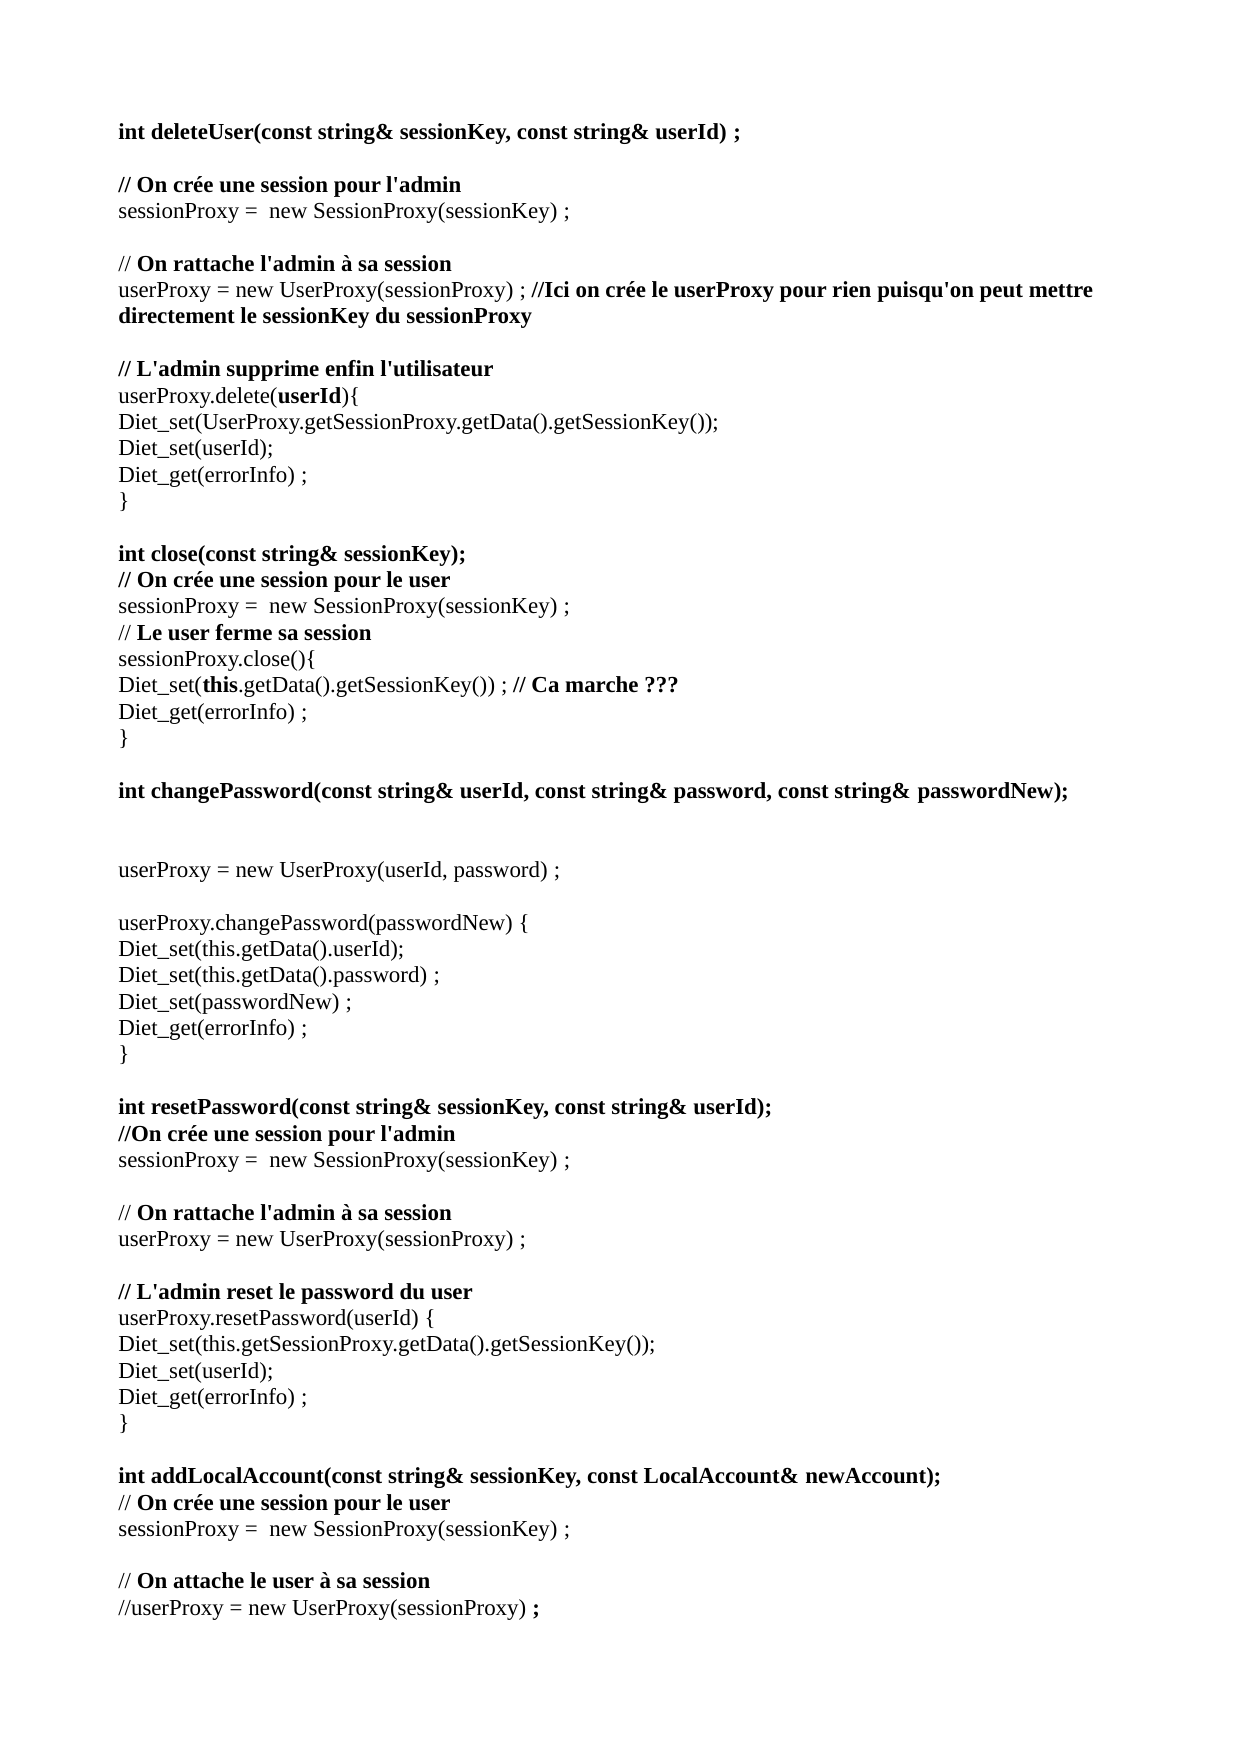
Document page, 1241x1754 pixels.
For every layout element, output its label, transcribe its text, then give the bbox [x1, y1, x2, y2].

text Diet_set(this.getData().getSessionKey()) ; // Ca marche ??? [118, 672, 1122, 698]
text userProxy = new UserProxy(sessionProxy) ; //Ici on crée le userProxy pour rien puisqu'on peut mettre directement le sessionKey du sessionProxy [118, 276, 1122, 329]
text userProxy = new UserProxy(sessionProxy) ; [118, 1225, 1122, 1251]
text sessionProxy = new SessionProxy(sessionKey) ; [118, 592, 1122, 619]
text Diet_set(this.getData().userId); [118, 935, 1122, 961]
text // L'admin supprime enfin l'utilisateur [118, 355, 1122, 382]
text int close(const string& sessionKey); [118, 540, 1122, 566]
text userProxy.resetPassword(userId) { [118, 1304, 1122, 1330]
text Diet_set(passwordNew) ; [118, 988, 1122, 1014]
text sessionProxy = new SessionProxy(sessionKey) ; [118, 1515, 1122, 1541]
text } [118, 1041, 1122, 1067]
text } [118, 487, 1122, 513]
text // On rattache l'admin à sa session [118, 250, 1122, 276]
text // On crée une session pour le user [118, 1488, 1122, 1515]
text // Le user ferme sa session [118, 619, 1122, 645]
text int changePassword(const string& userId, const string& password, const string& passwordNew); [118, 777, 1122, 803]
text sessionProxy.close(){ [118, 645, 1122, 672]
text Diet_set(userId); [118, 434, 1122, 461]
text Diet_get(errorInfo) ; [118, 1383, 1122, 1409]
text int resetPassword(const string& sessionKey, const string& userId); [118, 1093, 1122, 1119]
text // On attache le user à sa session [118, 1568, 1122, 1594]
text int addLocalAccount(const string& sessionKey, const LocalAccount& newAccount); [118, 1462, 1122, 1488]
text Diet_get(errorInfo) ; [118, 698, 1122, 724]
text // On rattache l'admin à sa session [118, 1199, 1122, 1225]
text //userProxy = new UserProxy(sessionProxy) ; [118, 1594, 1122, 1620]
text userProxy.delete(userId){ [118, 382, 1122, 408]
text //On crée une session pour l'admin [118, 1119, 1122, 1146]
text sessionProxy = new SessionProxy(sessionKey) ; [118, 1146, 1122, 1172]
text Diet_set(userId); [118, 1357, 1122, 1383]
text // On crée une session pour le user [118, 566, 1122, 592]
text sessionProxy = new SessionProxy(sessionKey) ; [118, 197, 1122, 223]
text Diet_get(errorInfo) ; [118, 1014, 1122, 1041]
text // L'admin reset le password du user [118, 1278, 1122, 1304]
text userProxy = new UserProxy(userId, password) ; [118, 856, 1122, 882]
text Diet_set(this.getData().password) ; [118, 961, 1122, 988]
text // On crée une session pour l'admin [118, 171, 1122, 197]
text Diet_set(UserProxy.getSessionProxy.getData().getSessionKey()); [118, 408, 1122, 434]
text Diet_set(this.getSessionProxy.getData().getSessionKey()); [118, 1330, 1122, 1357]
text } [118, 1409, 1122, 1436]
text } [118, 724, 1122, 751]
text Diet_get(errorInfo) ; [118, 461, 1122, 487]
text userProxy.changePassword(passwordNew) { [118, 909, 1122, 935]
text int deleteUser(const string& sessionKey, const string& userId) ; [118, 118, 1122, 144]
